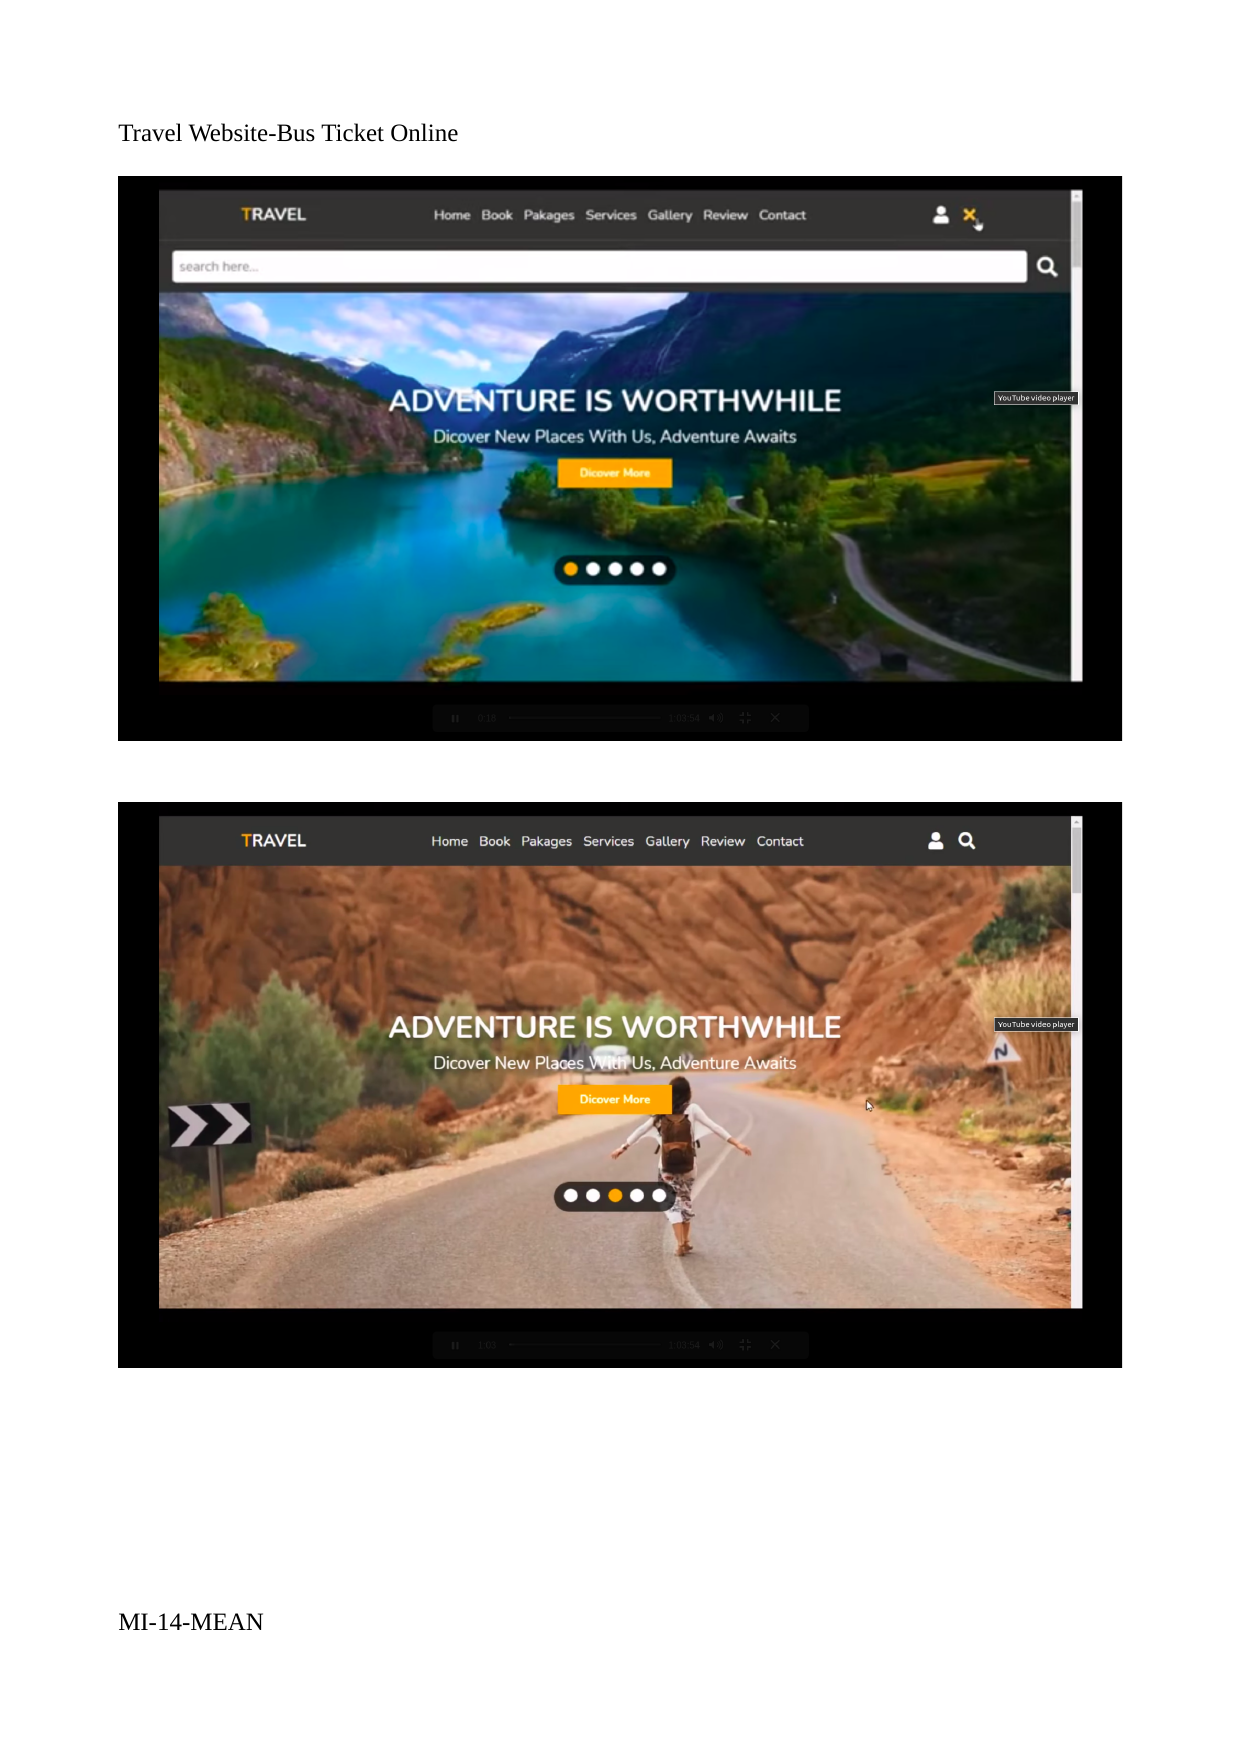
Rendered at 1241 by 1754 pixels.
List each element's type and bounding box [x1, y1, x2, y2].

picture [118, 802, 1123, 1368]
picture [118, 176, 1123, 741]
